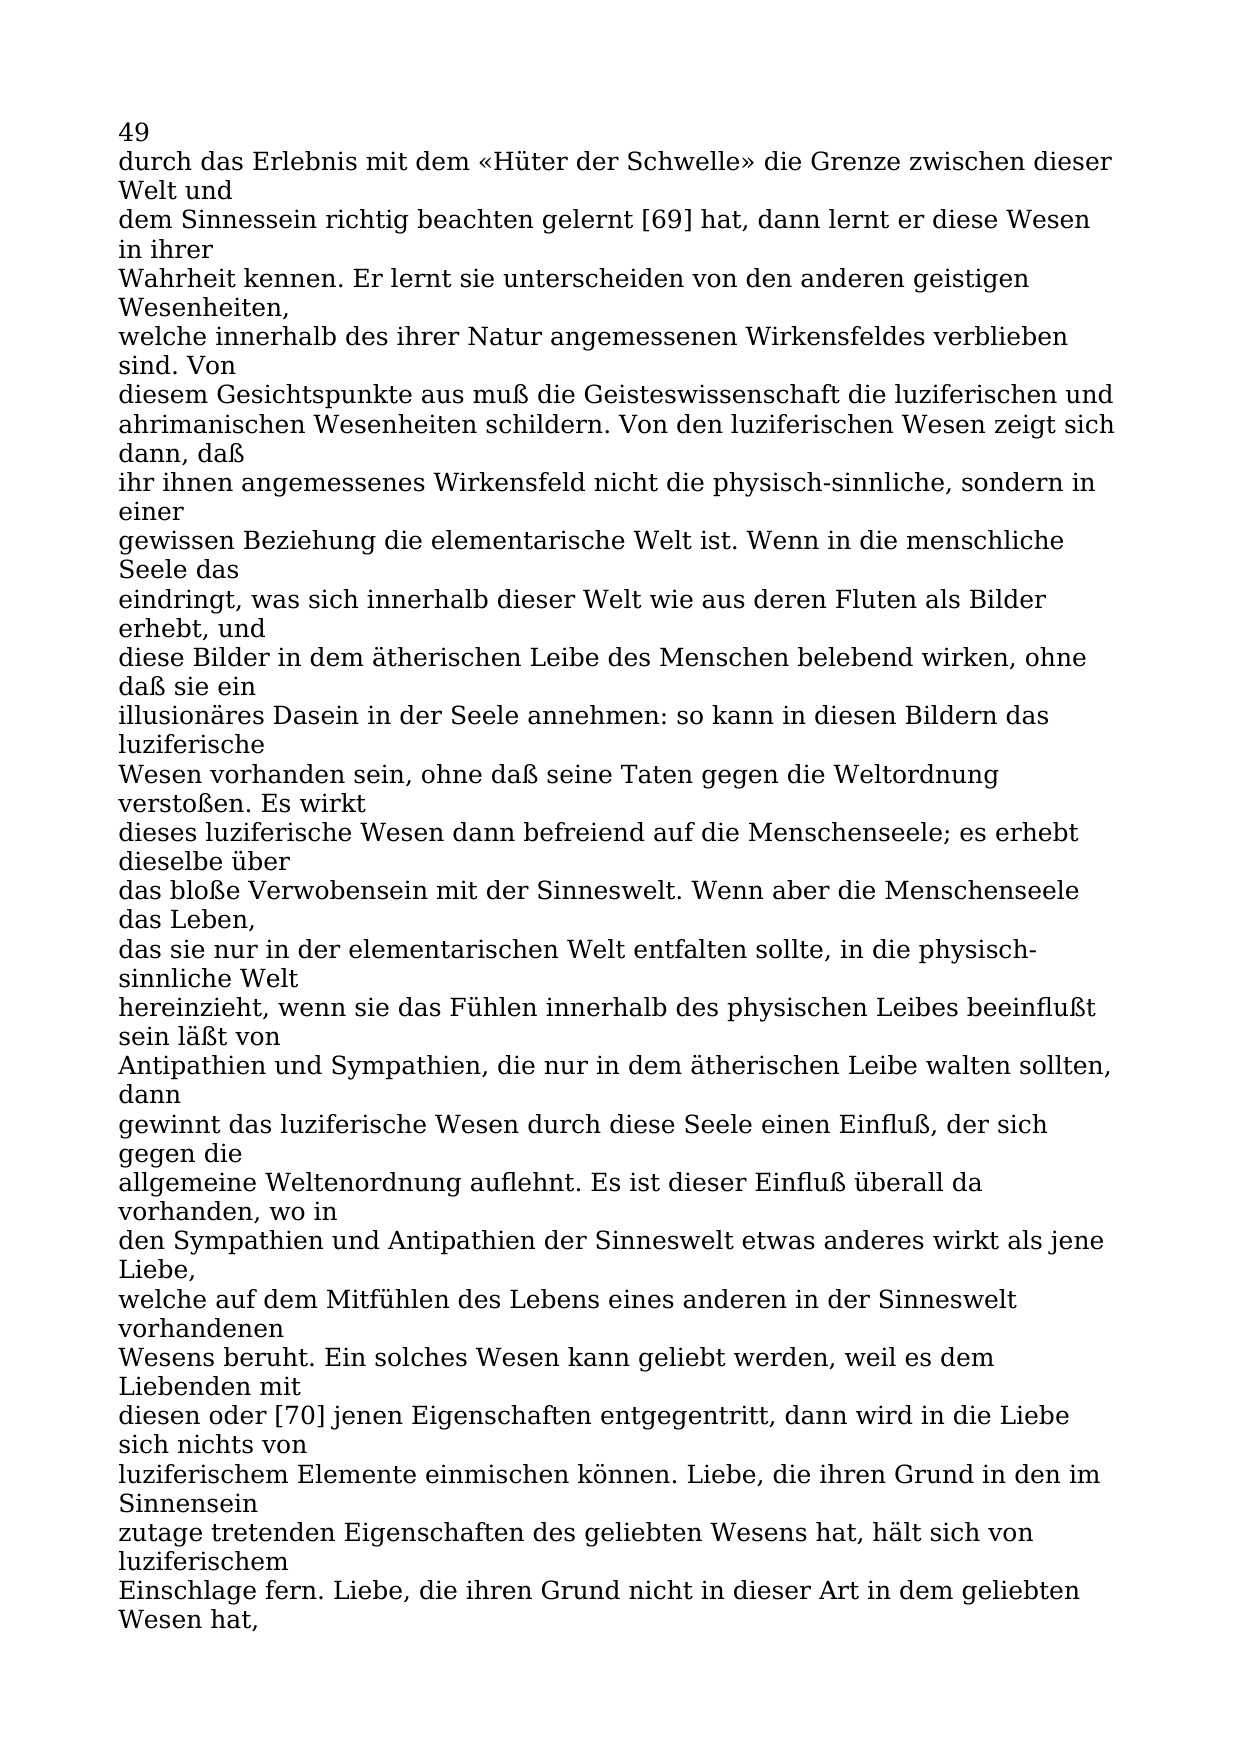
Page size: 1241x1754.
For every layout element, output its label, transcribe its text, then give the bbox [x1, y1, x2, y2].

text zutage tretenden Eigenschaften des geliebten Wesens hat, hält sich von luziferischem [118, 1518, 1122, 1576]
text Wahrheit kennen. Er lernt sie unterscheiden von den anderen geistigen Wesenheiten, [118, 264, 1122, 322]
text Wesens beruht. Ein solches Wesen kann geliebt werden, weil es dem Liebenden mit [118, 1343, 1122, 1401]
text dem Sinnessein richtig beachten gelernt [69] hat, dann lernt er diese Wesen in ihrer [118, 206, 1122, 264]
text Einschlage fern. Liebe, die ihren Grund nicht in dieser Art in dem geliebten Wesen hat, [118, 1576, 1122, 1635]
text dieses luziferische Wesen dann befreiend auf die Menschenseele; es erhebt dieselbe über [118, 818, 1122, 876]
text luziferischem Elemente einmischen können. Liebe, die ihren Grund in den im Sinnensein [118, 1460, 1122, 1518]
text eindringt, was sich innerhalb dieser Welt wie aus deren Fluten als Bilder erhebt, und [118, 585, 1122, 643]
text 49 [118, 118, 1122, 147]
text diesem Gesichtspunkte aus muß die Geisteswissenschaft die luziferischen und [118, 381, 1122, 410]
text hereinzieht, wenn sie das Fühlen innerhalb des physischen Leibes beeinflußt sein läßt von [118, 993, 1122, 1051]
text allgemeine Weltenordnung auflehnt. Es ist dieser Einfluß überall da vorhanden, wo in [118, 1168, 1122, 1226]
text ahrimanischen Wesenheiten schildern. Von den luziferischen Wesen zeigt sich dann, daß [118, 410, 1122, 468]
text illusionäres Dasein in der Seele annehmen: so kann in diesen Bildern das luziferische [118, 701, 1122, 760]
text den Sympathien und Antipathien der Sinneswelt etwas anderes wirkt als jene Liebe, [118, 1226, 1122, 1285]
text ihr ihnen angemessenes Wirkensfeld nicht die physisch-sinnliche, sondern in einer [118, 468, 1122, 526]
text diesen oder [70] jenen Eigenschaften entgegentritt, dann wird in die Liebe sich nichts von [118, 1401, 1122, 1460]
text durch das Erlebnis mit dem «Hüter der Schwelle» die Grenze zwischen dieser Welt und [118, 147, 1122, 206]
text das sie nur in der elementarischen Welt entfalten sollte, in die physisch-sinnliche Welt [118, 935, 1122, 993]
text Wesen vorhanden sein, ohne daß seine Taten gegen die Weltordnung verstoßen. Es wirkt [118, 760, 1122, 818]
text Antipathien und Sympathien, die nur in dem ätherischen Leibe walten sollten, dann [118, 1051, 1122, 1110]
text welche auf dem Mitfühlen des Lebens eines anderen in der Sinneswelt vorhandenen [118, 1285, 1122, 1343]
text welche innerhalb des ihrer Natur angemessenen Wirkensfeldes verblieben sind. Von [118, 322, 1122, 381]
text diese Bilder in dem ätherischen Leibe des Menschen belebend wirken, ohne daß sie ein [118, 643, 1122, 701]
text gewinnt das luziferische Wesen durch diese Seele einen Einfluß, der sich gegen die [118, 1110, 1122, 1168]
text das bloße Verwobensein mit der Sinneswelt. Wenn aber die Menschenseele das Leben, [118, 876, 1122, 935]
text gewissen Beziehung die elementarische Welt ist. Wenn in die menschliche Seele das [118, 526, 1122, 585]
